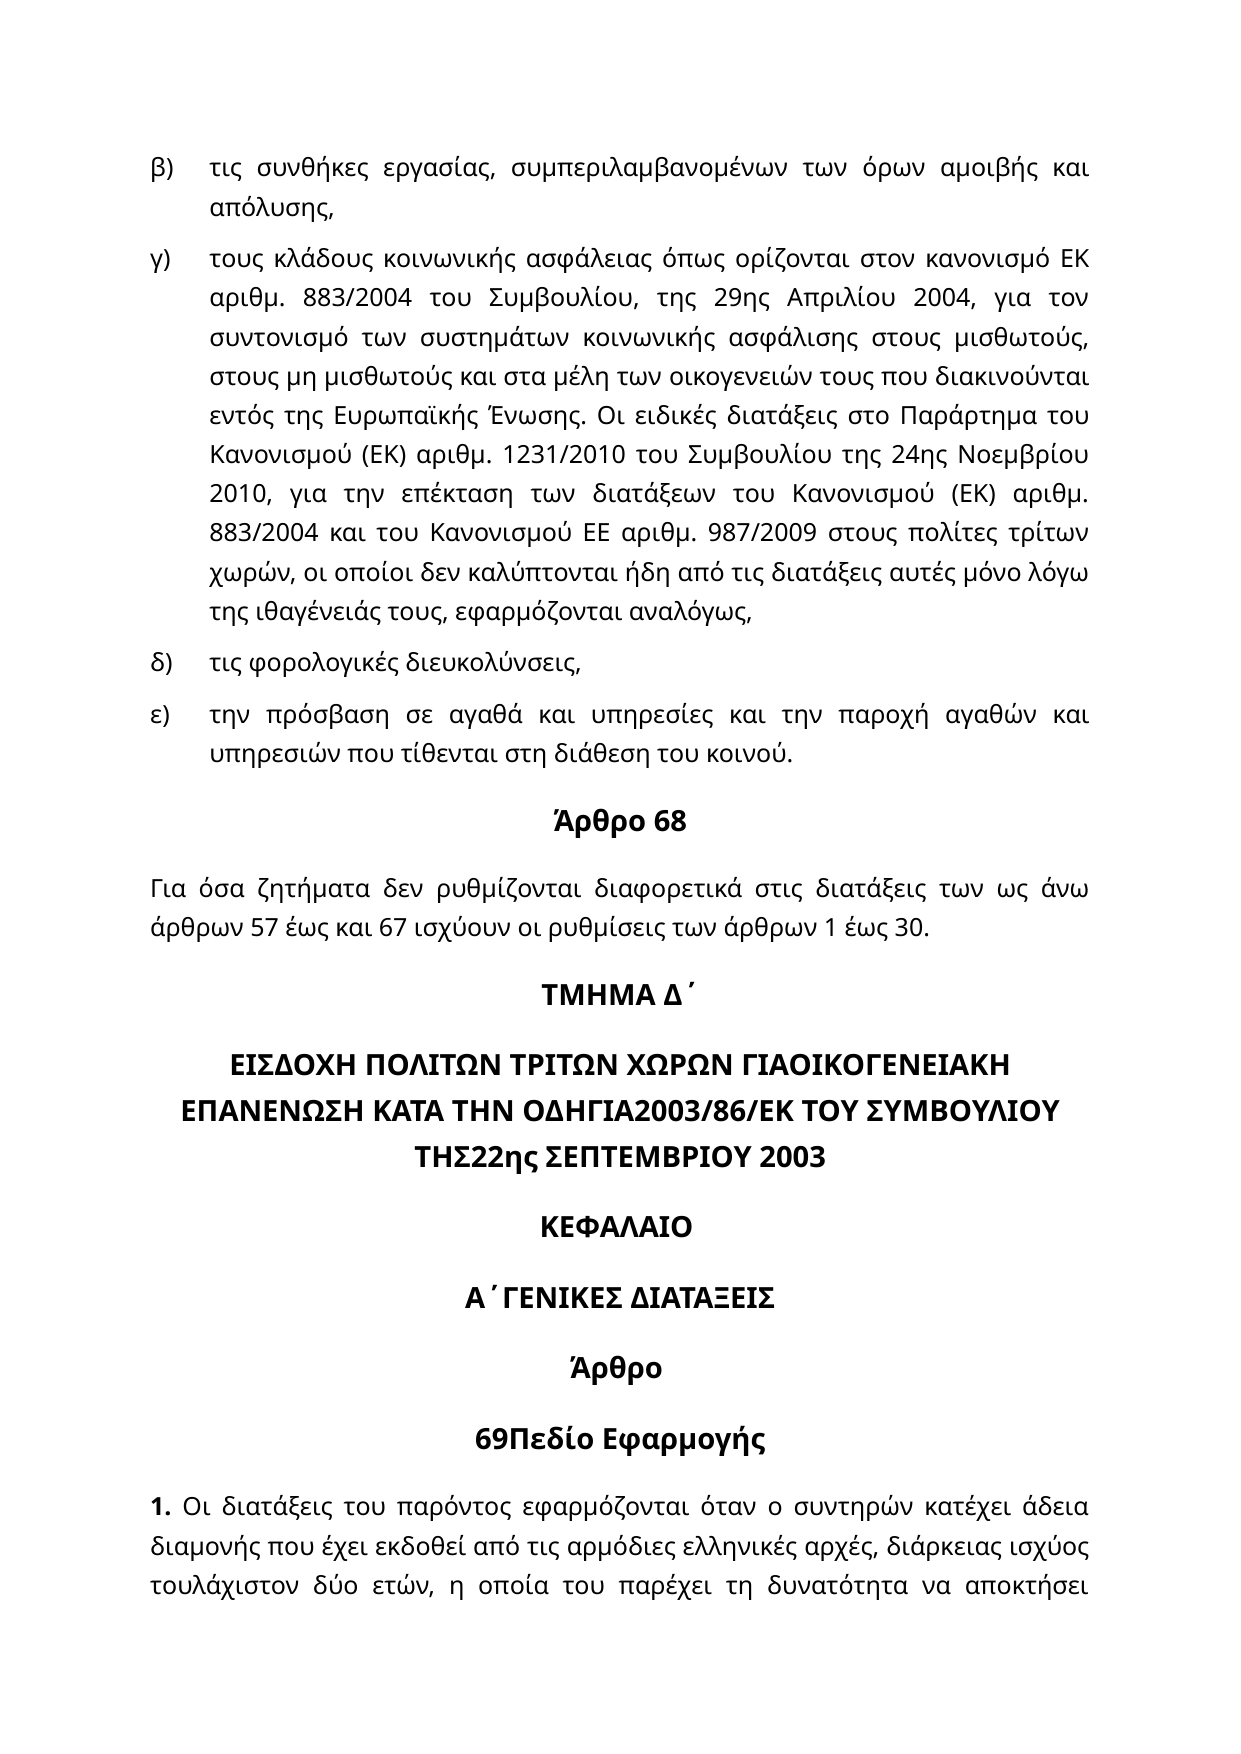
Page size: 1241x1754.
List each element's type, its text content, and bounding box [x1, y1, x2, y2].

list γ) τους κλάδους κοινωνικής ασφάλειας όπως ορίζονται στον κανονισμό ΕΚ αριθμ. 883/2004 του Συμβουλίου, της 29ης Απριλίου 2004, για τον συντονισμό των συστημάτων κοινωνικής ασφάλισης στους μισθωτούς, στους μη μισθωτούς και στα μέλη των οικογενειών τους που διακινούνται εντός της Ευρωπαϊκής Ένωσης. Οι ειδικές διατάξεις στο Παράρτημα του Κανονισμού (ΕΚ) αριθμ. 1231/2010 του Συμβουλίου της 24ης Νοεμβρίου 2010, για την επέκταση των διατάξεων του Κανονισμού (ΕΚ) αριθμ. 883/2004 και του Κανονισμού ΕΕ αριθμ. 987/2009 στους πολίτες τρίτων χωρών, οι οποίοι δεν καλύπτονται ήδη από τις διατάξεις αυτές μόνο λόγω της ιθαγένειάς τους, εφαρμόζονται αναλόγως, [150, 241, 1090, 627]
subtitle Άρθρο 68 [150, 800, 1090, 840]
list ε) την πρόσβαση σε αγαθά και υπηρεσίες και την παροχή αγαθών και υπηρεσιών που τίθενται στη διάθεση του κοινού. [150, 697, 1090, 770]
list δ) τις φορολογικές διευκολύνσεις, [150, 645, 1090, 679]
subtitle ΕΙΣΔΟΧΗ ΠΟΛΙΤΩΝ ΤΡΙΤΩΝ ΧΩΡΩΝ ΓΙΑΟΙΚΟΓΕΝΕΙΑΚΗ ΕΠΑΝΕΝΩΣΗ ΚΑΤΑ ΤΗΝ ΟΔΗΓΙΑ2003/86/ΕΚ ΤΟΥ ΣΥΜΒΟΥΛΙΟΥ ΤΗΣ22ης ΣΕΠΤΕΜΒΡΙΟΥ 2003 [150, 1044, 1090, 1176]
subtitle ΚΕΦΑΛΑΙΟ [150, 1206, 1090, 1246]
text 1. Οι διατάξεις του παρόντος εφαρμόζονται όταν ο συντηρών κατέχει άδεια διαμονής που έχει εκδοθεί από τις αρμόδιες ελληνικές αρχές, διάρκειας ισχύος τουλάχιστον δύο ετών, η οποία του παρέχει τη δυνατότητα να αποκτήσει [150, 1489, 1090, 1601]
subtitle Άρθρο [150, 1348, 1090, 1387]
subtitle A΄ΓΕΝΙΚΕΣ ΔΙΑΤΑΞΕΙΣ [150, 1277, 1090, 1317]
text Για όσα ζητήματα δεν ρυθμίζονται διαφορετικά στις διατάξεις των ως άνω άρθρων 57 έως και 67 ισχύουν οι ρυθμίσεις των άρθρων 1 έως 30. [150, 871, 1090, 944]
subtitle 69Πεδίο Εφαρμογής [150, 1418, 1090, 1458]
subtitle ΤΜΗΜΑ Δ΄ [150, 974, 1090, 1014]
list β) τις συνθήκες εργασίας, συμπεριλαμβανομένων των όρων αμοιβής και απόλυσης, [150, 150, 1090, 223]
